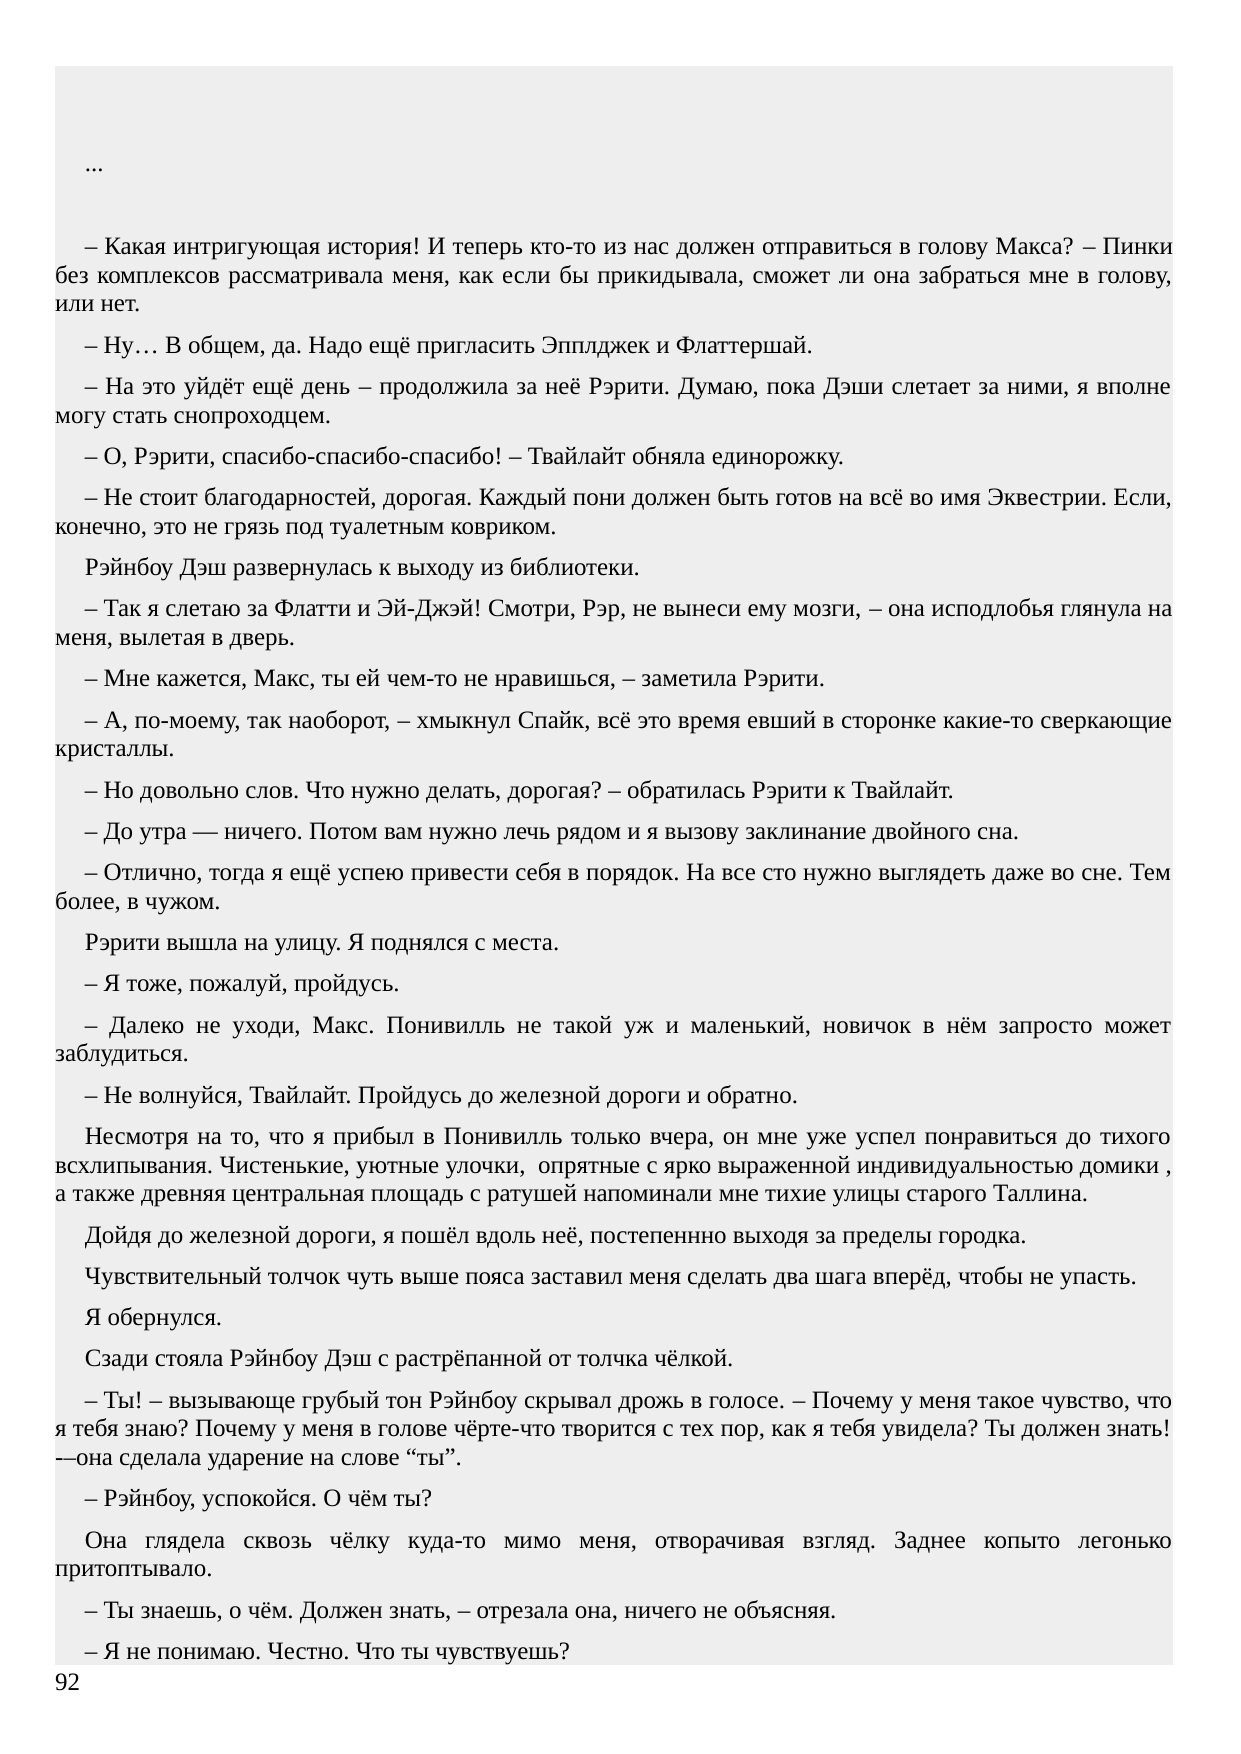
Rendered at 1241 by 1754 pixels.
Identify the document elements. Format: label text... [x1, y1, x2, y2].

text ... [55, 148, 1173, 177]
text Она глядела сквозь чёлку куда-то мимо меня, отворачивая взгляд. Заднее копыто легонько притоптывало. [55, 1525, 1173, 1582]
text – Какая интригующая история! И теперь кто-то из нас должен отправиться в голову Макса? – Пинки без комплексов рассматривала меня, как если бы прикидывала, сможет ли она забраться мне в голову, или нет. [55, 231, 1173, 317]
text – Я не понимаю. Честно. Что ты чувствуешь? [55, 1636, 1173, 1665]
text – Ты! – вызывающе грубый тон Рэйнбоу скрывал дрожь в голосе. – Почему у меня такое чувство, что я тебя знаю? Почему у меня в голове чёрте-что творится с тех пор, как я тебя увидела? Ты должен знать! -–она сделала ударение на слове “ты”. [55, 1385, 1173, 1471]
text – До утра — ничего. Потом вам нужно лечь рядом и я вызову заклинание двойного сна. [55, 816, 1173, 845]
text – Мне кажется, Макс, ты ей чем-то не нравишься, – заметила Рэрити. [55, 663, 1173, 692]
text Рэрити вышла на улицу. Я поднялся с места. [55, 927, 1173, 956]
text – Я тоже, пожалуй, пройдусь. [55, 968, 1173, 997]
text Рэйнбоу Дэш развернулась к выходу из библиотеки. [55, 552, 1173, 581]
text – На это уйдёт ещё день – продолжила за неё Рэрити. Думаю, пока Дэши слетает за ними, я вполне могу стать снопроходцем. [55, 371, 1173, 428]
text – Далеко не уходи, Макс. Понивилль не такой уж и маленький, новичок в нём запросто может заблудиться. [55, 1010, 1173, 1067]
text – Не стоит благодарностей, дорогая. Каждый пони должен быть готов на всё во имя Эквестрии. Если, конечно, это не грязь под туалетным ковриком. [55, 482, 1173, 540]
text – О, Рэрити, спасибо-спасибо-спасибо! – Твайлайт обняла единорожку. [55, 441, 1173, 470]
text – Рэйнбоу, успокойся. О чём ты? [55, 1483, 1173, 1512]
text – Ты знаешь, о чём. Должен знать, – отрезала она, ничего не объясняя. [55, 1595, 1173, 1623]
text Несмотря на то, что я прибыл в Понивилль только вчера, он мне уже успел понравиться до тихого всхлипывания. Чистенькие, уютные улочки, опрятные с ярко выраженной индивидуальностью домики , а также древняя центральная площадь с ратушей напоминали мне тихие улицы старого Таллина. [55, 1121, 1173, 1207]
text – Но довольно слов. Что нужно делать, дорогая? – обратилась Рэрити к Твайлайт. [55, 775, 1173, 803]
text Чувствительный толчок чуть выше пояса заставил меня сделать два шага вперёд, чтобы не упасть. [55, 1261, 1173, 1290]
text – А, по-моему, так наоборот, – хмыкнул Спайк, всё это время евший в сторонке какие-то сверкающие кристаллы. [55, 705, 1173, 762]
text Дойдя до железной дороги, я пошёл вдоль неё, постепеннно выходя за пределы городка. [55, 1220, 1173, 1248]
text Я обернулся. [55, 1302, 1173, 1331]
text – Не волнуйся, Твайлайт. Пройдусь до железной дороги и обратно. [55, 1080, 1173, 1108]
text – Ну… В общем, да. Надо ещё пригласить Эпплджек и Флаттершай. [55, 330, 1173, 358]
text – Отлично, тогда я ещё успею привести себя в порядок. На все сто нужно выглядеть даже во сне. Тем более, в чужом. [55, 857, 1173, 915]
text – Так я слетаю за Флатти и Эй-Джэй! Смотри, Рэр, не вынеси ему мозги, – она исподлобья глянула на меня, вылетая в дверь. [55, 593, 1173, 651]
text Сзади стояла Рэйнбоу Дэш с растрёпанной от толчка чёлкой. [55, 1343, 1173, 1372]
